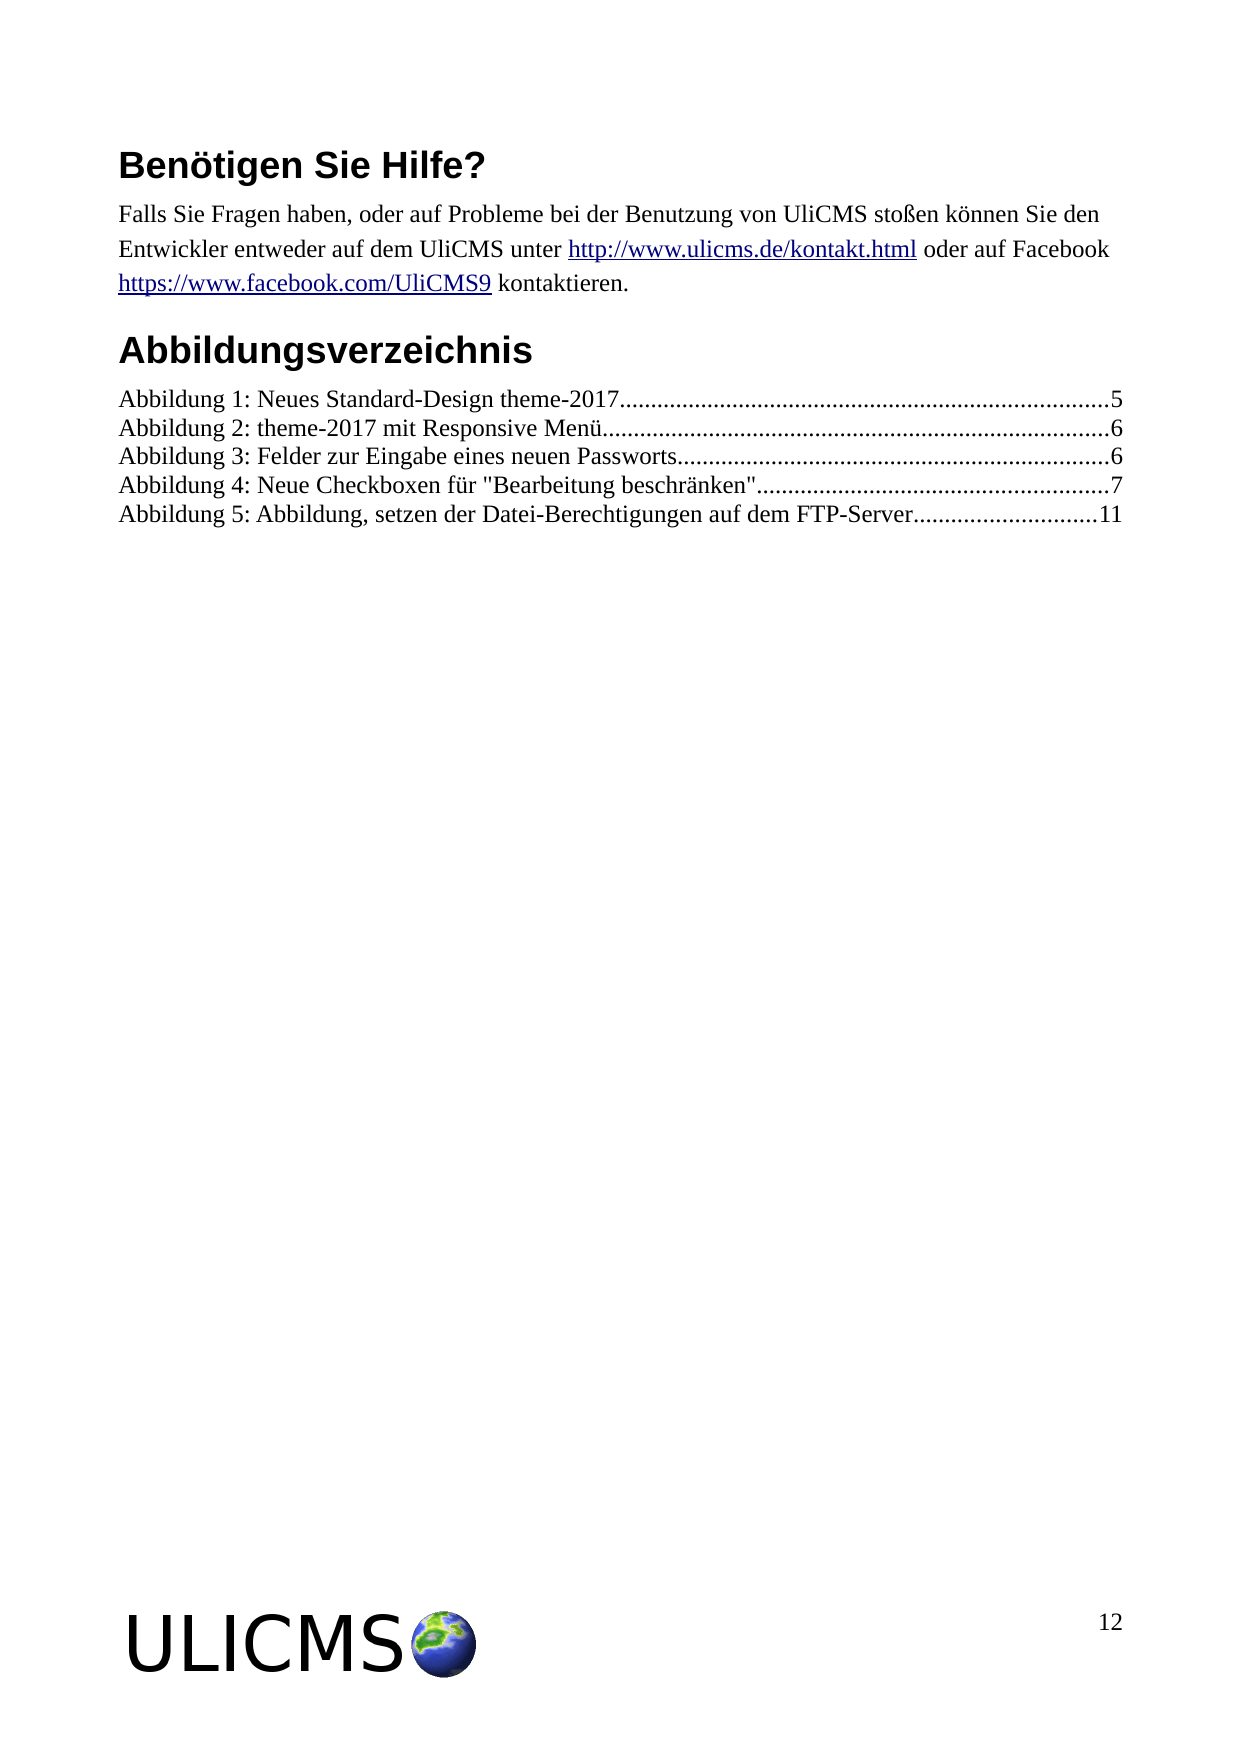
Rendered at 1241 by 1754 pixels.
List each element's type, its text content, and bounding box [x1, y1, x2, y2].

text Abbildung 5: Abbildung, setzen der Datei-Berechtigungen auf dem FTP-Server 11 [118, 499, 1123, 528]
text Abbildung 2: theme-2017 mit Responsive Menü 6 [118, 413, 1123, 441]
text Abbildung 4: Neue Checkboxen für "Bearbeitung beschränken" 7 [118, 470, 1123, 499]
picture [118, 1607, 479, 1681]
text Falls Sie Fragen haben, oder auf Probleme bei der Benutzung von UliCMS stoßen können Sie den Entwickler entweder auf dem UliCMS unter http://www.ulicms.de/kontakt.html oder auf Facebook https://www.facebook.com/UliCMS9 kontaktieren. [118, 199, 1123, 297]
subtitle Abbildungsverzeichnis [118, 328, 1123, 371]
text Abbildung 3: Felder zur Eingabe eines neuen Passworts 6 [118, 441, 1123, 470]
subtitle Benötigen Sie Hilfe? [118, 143, 1123, 187]
text Abbildung 1: Neues Standard-Design theme-2017 5 [118, 384, 1123, 413]
